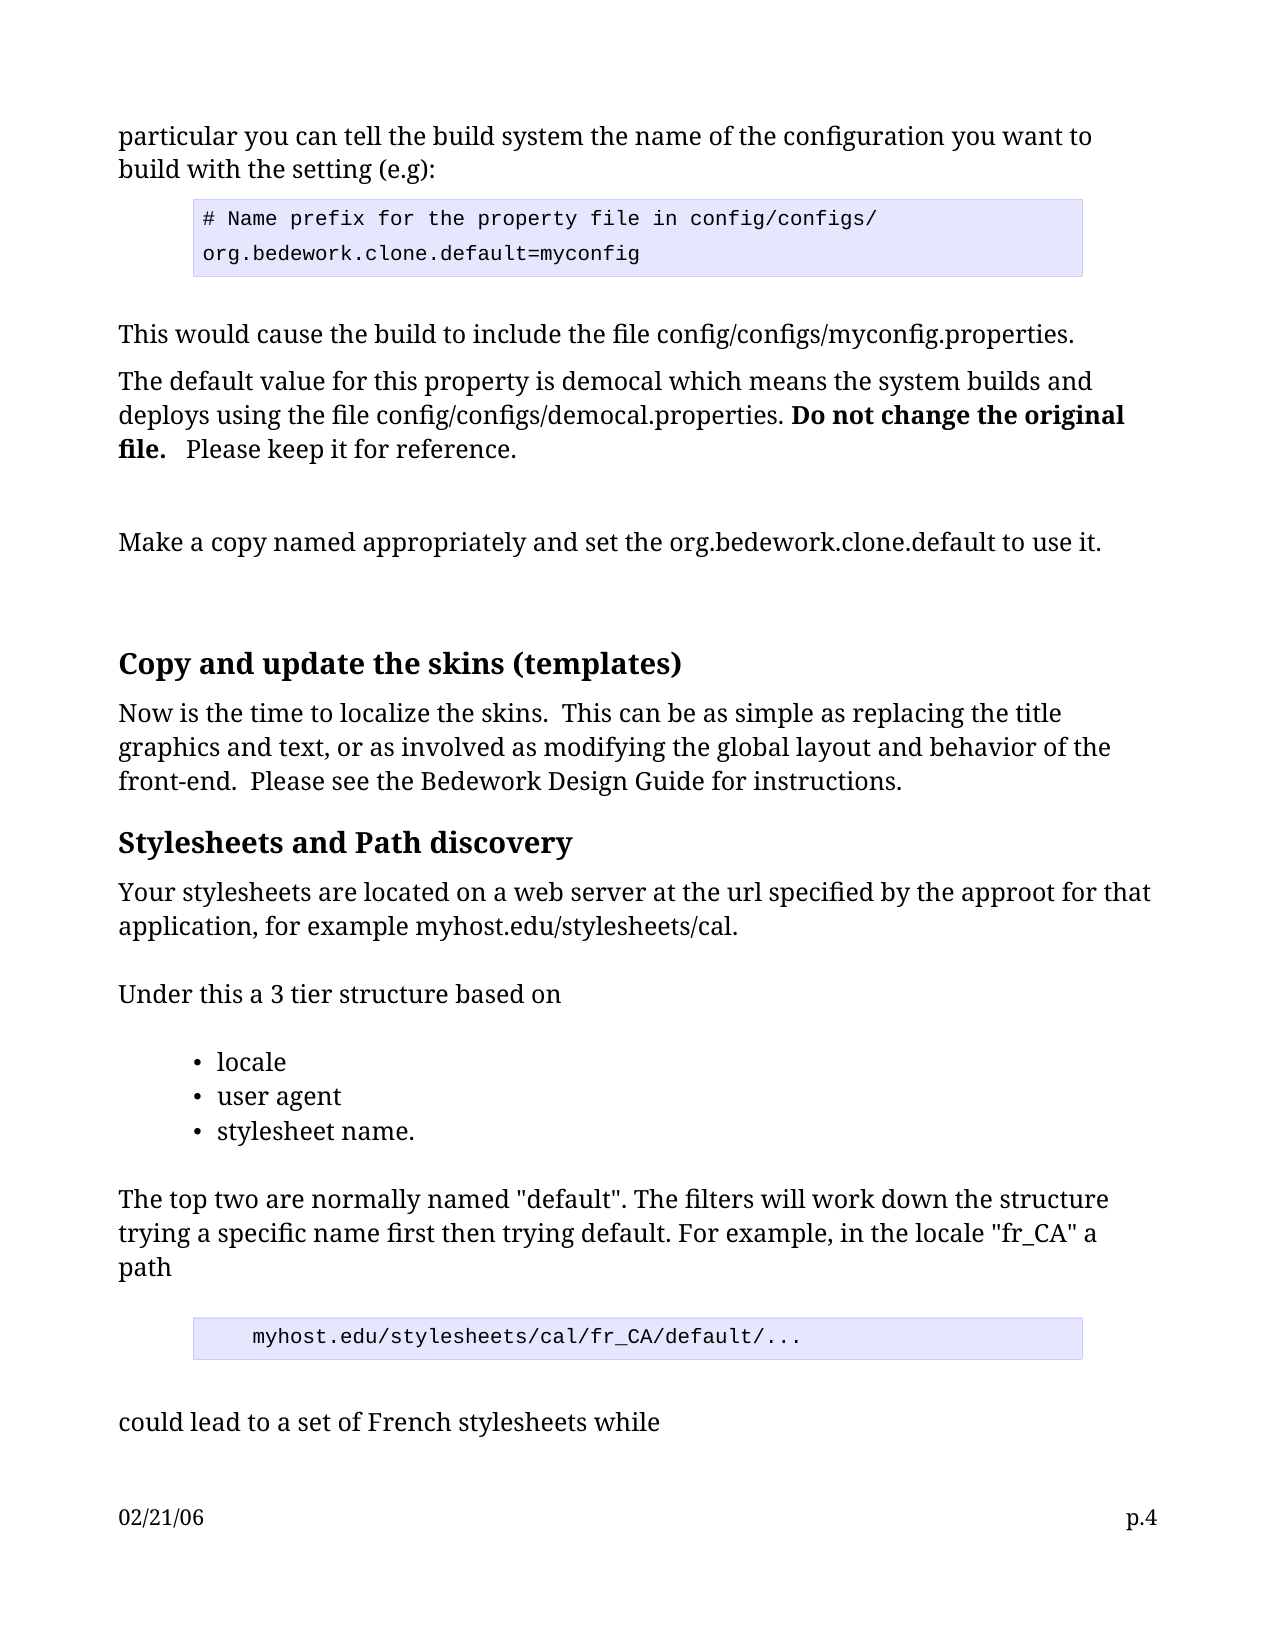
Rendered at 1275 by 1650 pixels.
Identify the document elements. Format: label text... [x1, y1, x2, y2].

text particular you can tell the build system the name of the configuration you want to build with the setting (e.g): [118, 118, 1157, 186]
text myhost.edu/stylesheets/cal/fr_CA/default/... [194, 1319, 1082, 1359]
text could lead to a set of French stylesheets while [118, 1405, 1157, 1439]
text This would cause the build to include the file config/configs/myconfig.properties. [118, 317, 1157, 351]
list user agent [193, 1079, 1157, 1113]
text Your stylesheets are located on a web server at the url specified by the approot for that application, for example myhost.edu/stylesheets/cal. [118, 875, 1157, 943]
subtitle Copy and update the skins (templates) [118, 643, 1157, 683]
text Make a copy named appropriately and set the org.bedework.clone.default to use it. [118, 525, 1157, 559]
text Under this a 3 tier structure based on [118, 977, 1157, 1011]
subtitle Stylesheets and Path discovery [118, 822, 1157, 862]
text Now is the time to localize the skins. This can be as simple as replacing the title graphics and text, or as involved as modifying the global layout and behavior of the front-end. Please see the Bedework Design Guide for instructions. [118, 695, 1157, 797]
list stylesheet name. [193, 1113, 1157, 1147]
text # Name prefix for the property file in config/configs/ [194, 200, 1082, 231]
text The default value for this property is democal which means the system builds and deploys using the file config/configs/democal.properties. Do not change the original file. Please keep it for reference. [118, 364, 1157, 466]
text The top two are normally named "default". The filters will work down the structure trying a specific name first then trying default. For example, in the locale "fr_CA" a path [118, 1181, 1157, 1283]
list locale [193, 1045, 1157, 1079]
text org.bedework.clone.default=myconfig [194, 234, 1082, 276]
